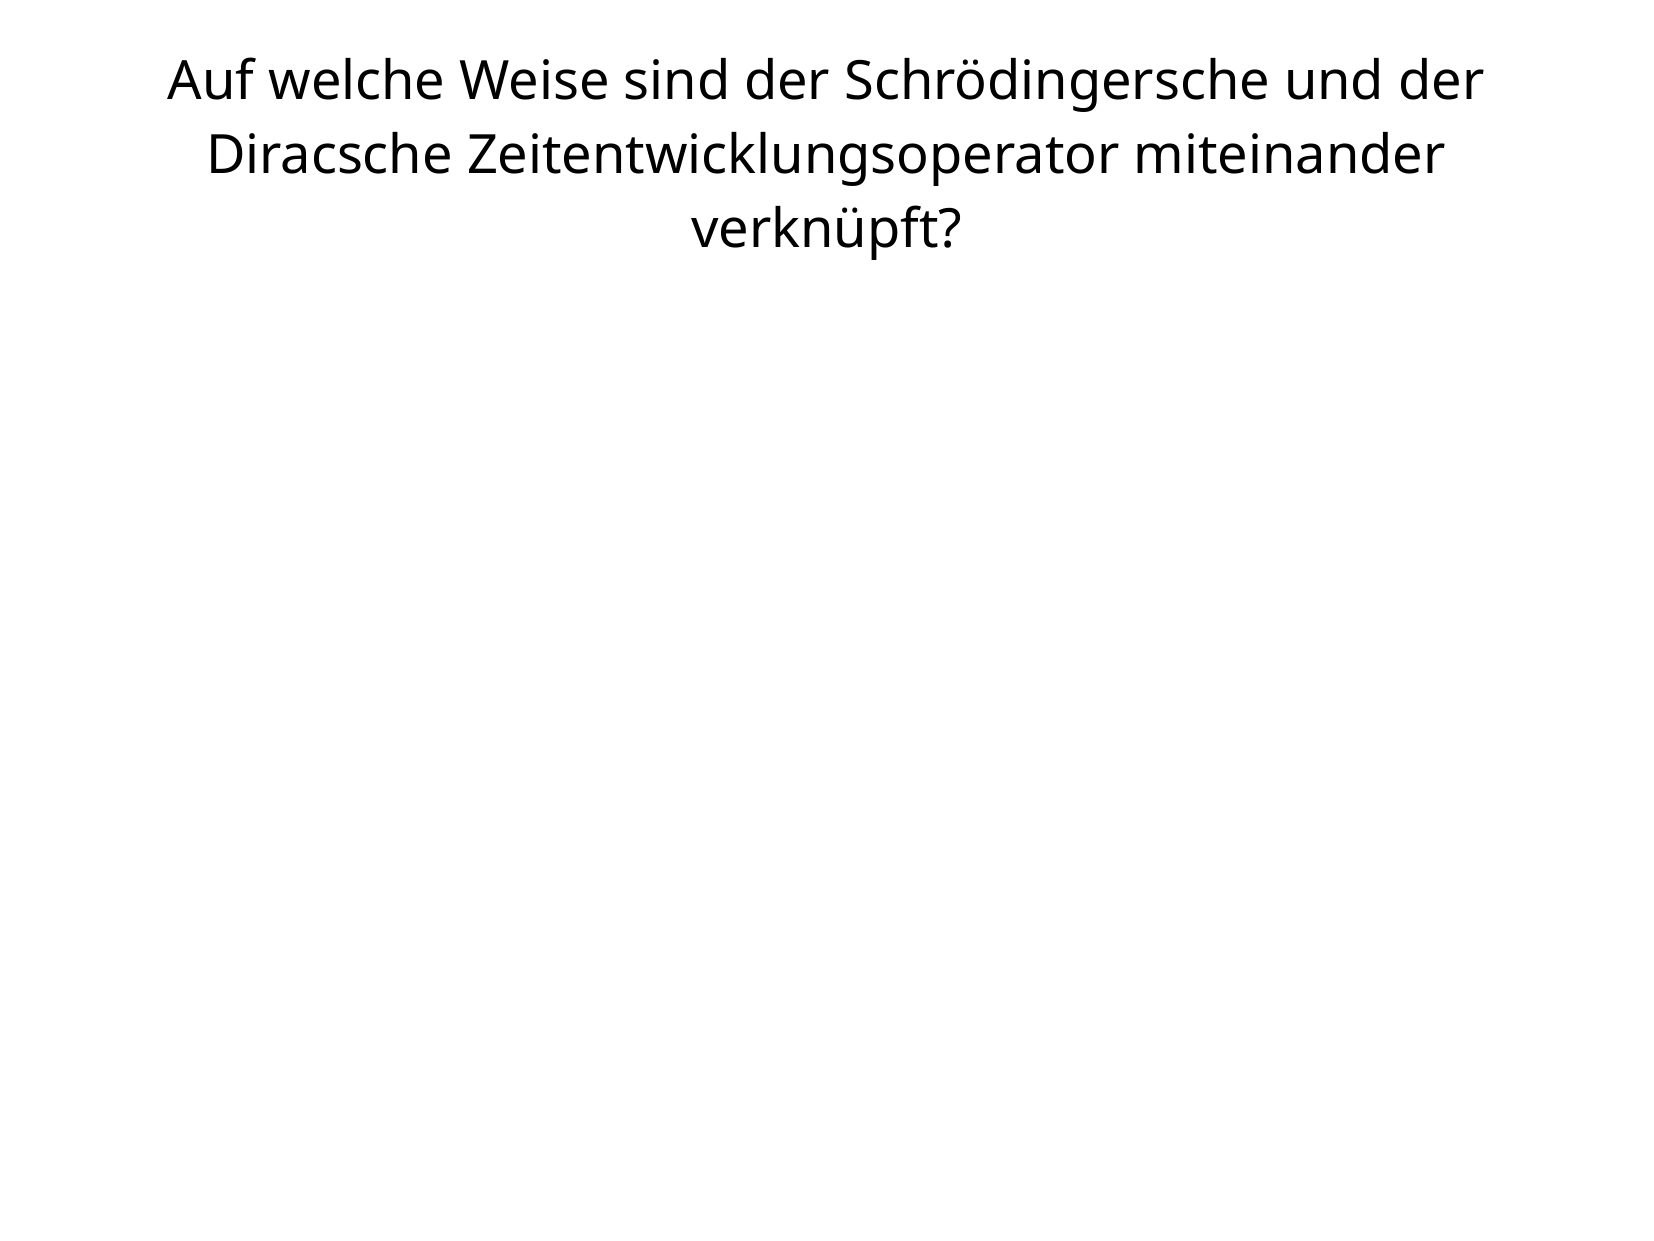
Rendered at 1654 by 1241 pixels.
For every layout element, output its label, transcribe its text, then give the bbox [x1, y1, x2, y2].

title Auf welche Weise sind der Schrödingersche und der Diracsche Zeitentwicklungsoperator miteinander verknüpft? [82, 49, 1571, 257]
